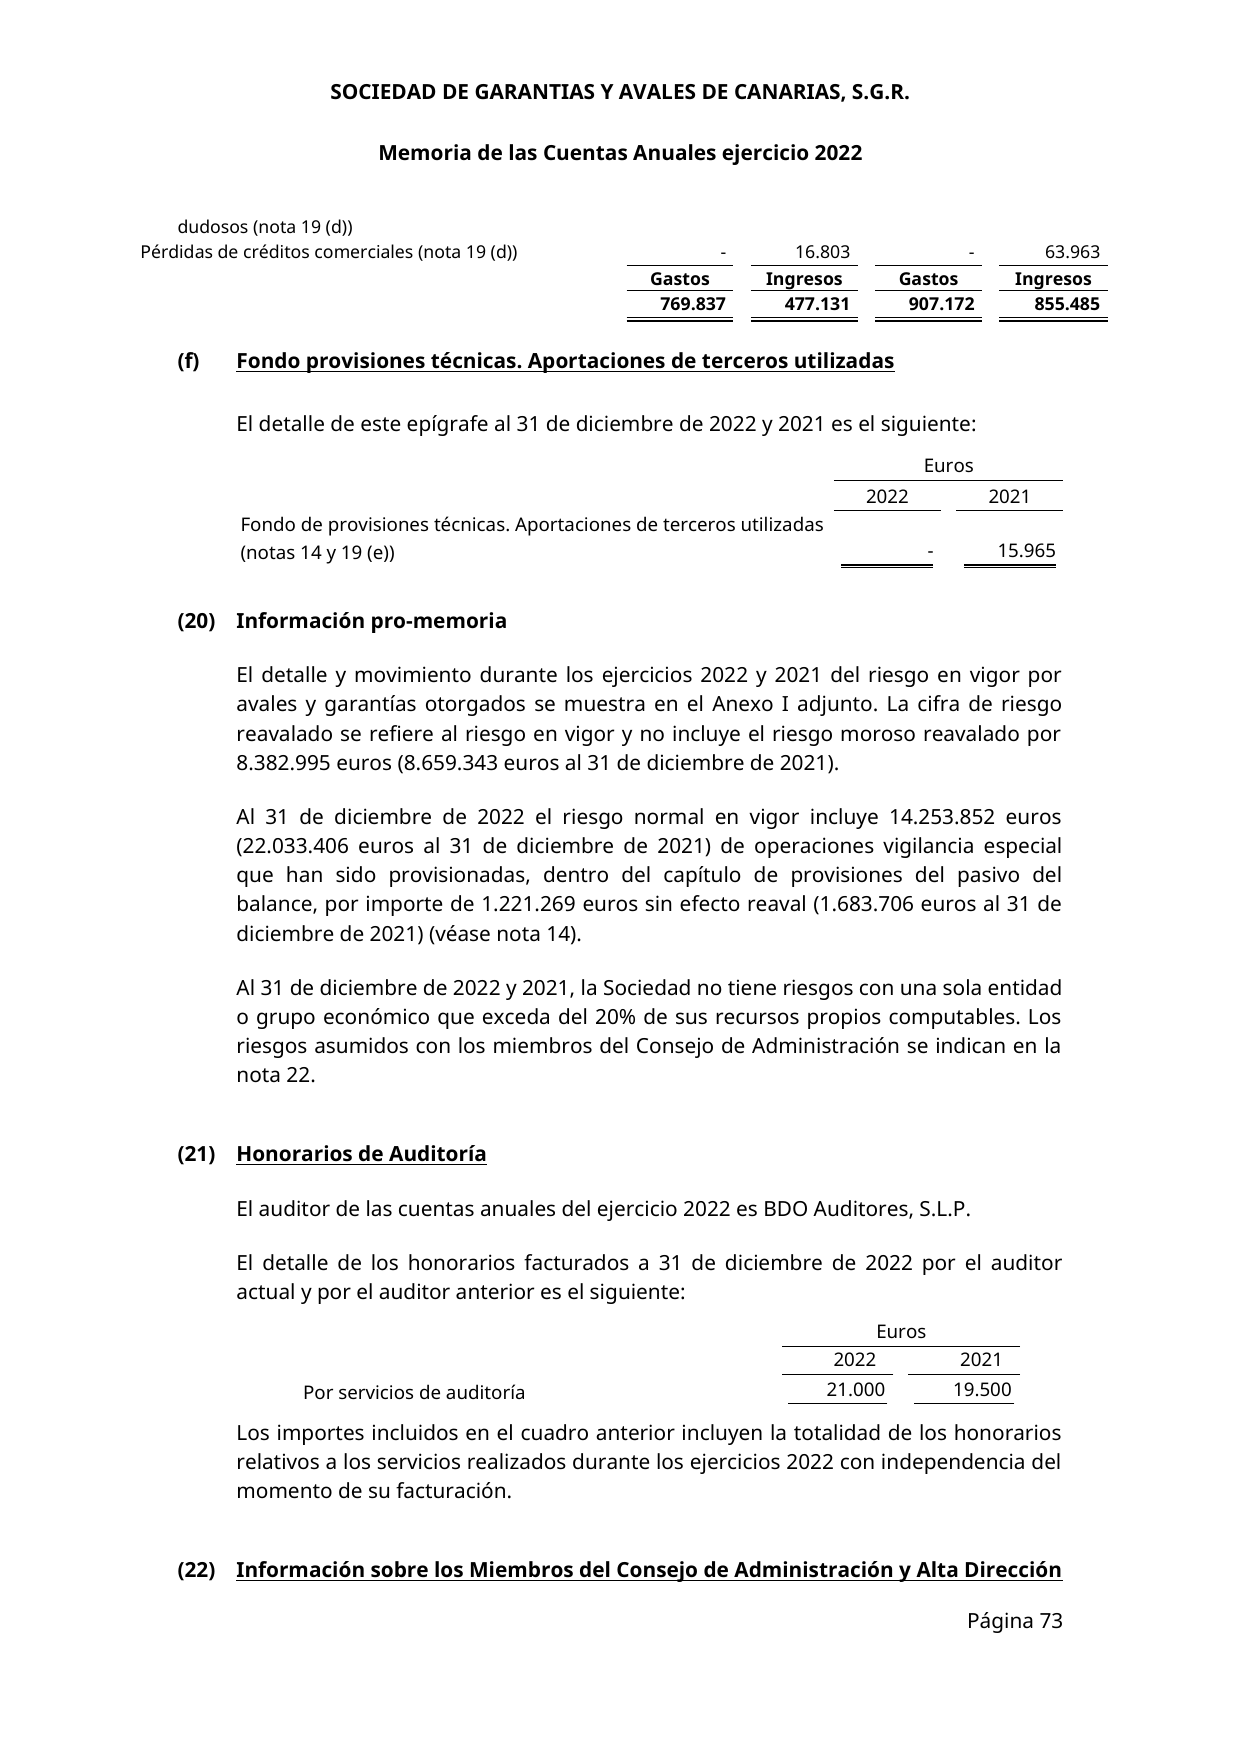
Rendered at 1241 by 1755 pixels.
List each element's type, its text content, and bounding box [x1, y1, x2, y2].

table_cell [956, 511, 1063, 537]
table_cell [858, 214, 875, 238]
subtitle (20) Información pro-memoria [177, 605, 1063, 634]
table_cell [982, 265, 999, 290]
table_cell dudosos (nota 19 (d)) [133, 214, 627, 238]
subtitle (21) Honorarios de Auditoría [177, 1138, 1063, 1168]
table_cell 15.965 [956, 537, 1063, 568]
table_cell [858, 290, 875, 317]
table_cell - [627, 214, 733, 238]
table_cell 907.172 [875, 291, 982, 317]
subtitle (22) Información sobre los Miembros del Consejo de Administración y Alta Dirección [177, 1554, 1063, 1584]
table_cell [941, 510, 956, 537]
text El detalle de este epígrafe al 31 de diciembre de 2022 y 2021 es el siguiente: [236, 408, 1063, 437]
text El detalle y movimiento durante los ejercicios 2022 y 2021 del riesgo en vigor por avales y garantías otorgados se muestra en el Anexo I adjunto. La cifra de riesgo reavalado se refiere al riesgo en vigor y no incluye el riesgo moroso reavalado por 8.382.995 euros (8.659.343 euros al 31 de diciembre de 2021). [236, 659, 1063, 776]
table_cell - [751, 214, 857, 238]
table_cell 2022 [774, 1347, 901, 1375]
table_cell 855.485 [999, 291, 1107, 317]
text Al 31 de diciembre de 2022 y 2021, la Sociedad no tiene riesgos con una sola entidad o grupo económico que exceda del 20% de sus recursos propios computables. Los riesgos asumidos con los miembros del Consejo de Administración se indican en la nota 22. [236, 972, 1063, 1088]
table_cell 19.500 [901, 1375, 1028, 1404]
table_cell [858, 265, 875, 290]
table_cell 21.000 [774, 1375, 901, 1404]
table_cell - [999, 214, 1107, 238]
table_cell [982, 239, 999, 265]
table_cell Ingresos [999, 266, 1107, 290]
table_cell Fondo de provisiones técnicas. Aportaciones de terceros utilizadas [177, 510, 834, 537]
table_header [177, 450, 834, 480]
table_cell Gastos [627, 266, 733, 290]
table_cell (notas 14 y 19 (e)) [177, 537, 834, 568]
table_cell - [834, 537, 941, 568]
table_cell - [627, 239, 733, 265]
table_cell 16.803 [751, 239, 857, 265]
table_cell [177, 1347, 774, 1375]
table_cell 2021 [956, 481, 1063, 510]
table_header [177, 1318, 774, 1347]
table_cell 2021 [901, 1347, 1028, 1375]
table_cell [941, 481, 956, 510]
text (f) Fondo provisiones técnicas. Aportaciones de terceros utilizadas [177, 346, 1063, 375]
table_cell 769.837 [627, 291, 733, 317]
table_cell [834, 511, 941, 537]
table_cell [858, 239, 875, 265]
table_cell - [875, 239, 982, 265]
text Al 31 de diciembre de 2022 el riesgo normal en vigor incluye 14.253.852 euros (22.033.406 euros al 31 de diciembre de 2021) de operaciones vigilancia especial que han sido provisionadas, dentro del capítulo de provisiones del pasivo del balance, por importe de 1.221.269 euros sin efecto reaval (1.683.706 euros al 31 de diciembre de 2021) (véase nota 14). [236, 801, 1063, 947]
table_header Euros [834, 450, 1063, 480]
table_cell [133, 265, 627, 290]
table_cell [733, 265, 751, 290]
table_cell 477.131 [751, 291, 857, 317]
table_cell [733, 214, 751, 238]
table_header Euros [774, 1318, 1028, 1347]
table_cell [733, 239, 751, 265]
table_cell Pérdidas de créditos comerciales (nota 19 (d)) [133, 239, 627, 265]
table_cell Gastos [875, 266, 982, 290]
text El auditor de las cuentas anuales del ejercicio 2022 es BDO Auditores, S.L.P. [236, 1193, 1063, 1222]
table_cell 63.963 [999, 239, 1107, 265]
table_cell Por servicios de auditoría [177, 1375, 774, 1404]
text Los importes incluidos en el cuadro anterior incluyen la totalidad de los honorarios relativos a los servicios realizados durante los ejercicios 2022 con independencia del momento de su facturación. [236, 1417, 1063, 1504]
table_cell [733, 290, 751, 317]
table_cell [941, 537, 956, 568]
table_cell [982, 290, 999, 317]
text El detalle de los honorarios facturados a 31 de diciembre de 2022 por el auditor actual y por el auditor anterior es el siguiente: [236, 1247, 1063, 1305]
table_cell [177, 480, 834, 510]
table_cell [982, 214, 999, 238]
table_cell [133, 290, 627, 317]
table_cell 2022 [834, 481, 941, 510]
table_cell Ingresos [751, 266, 857, 290]
table_cell - [875, 214, 982, 238]
